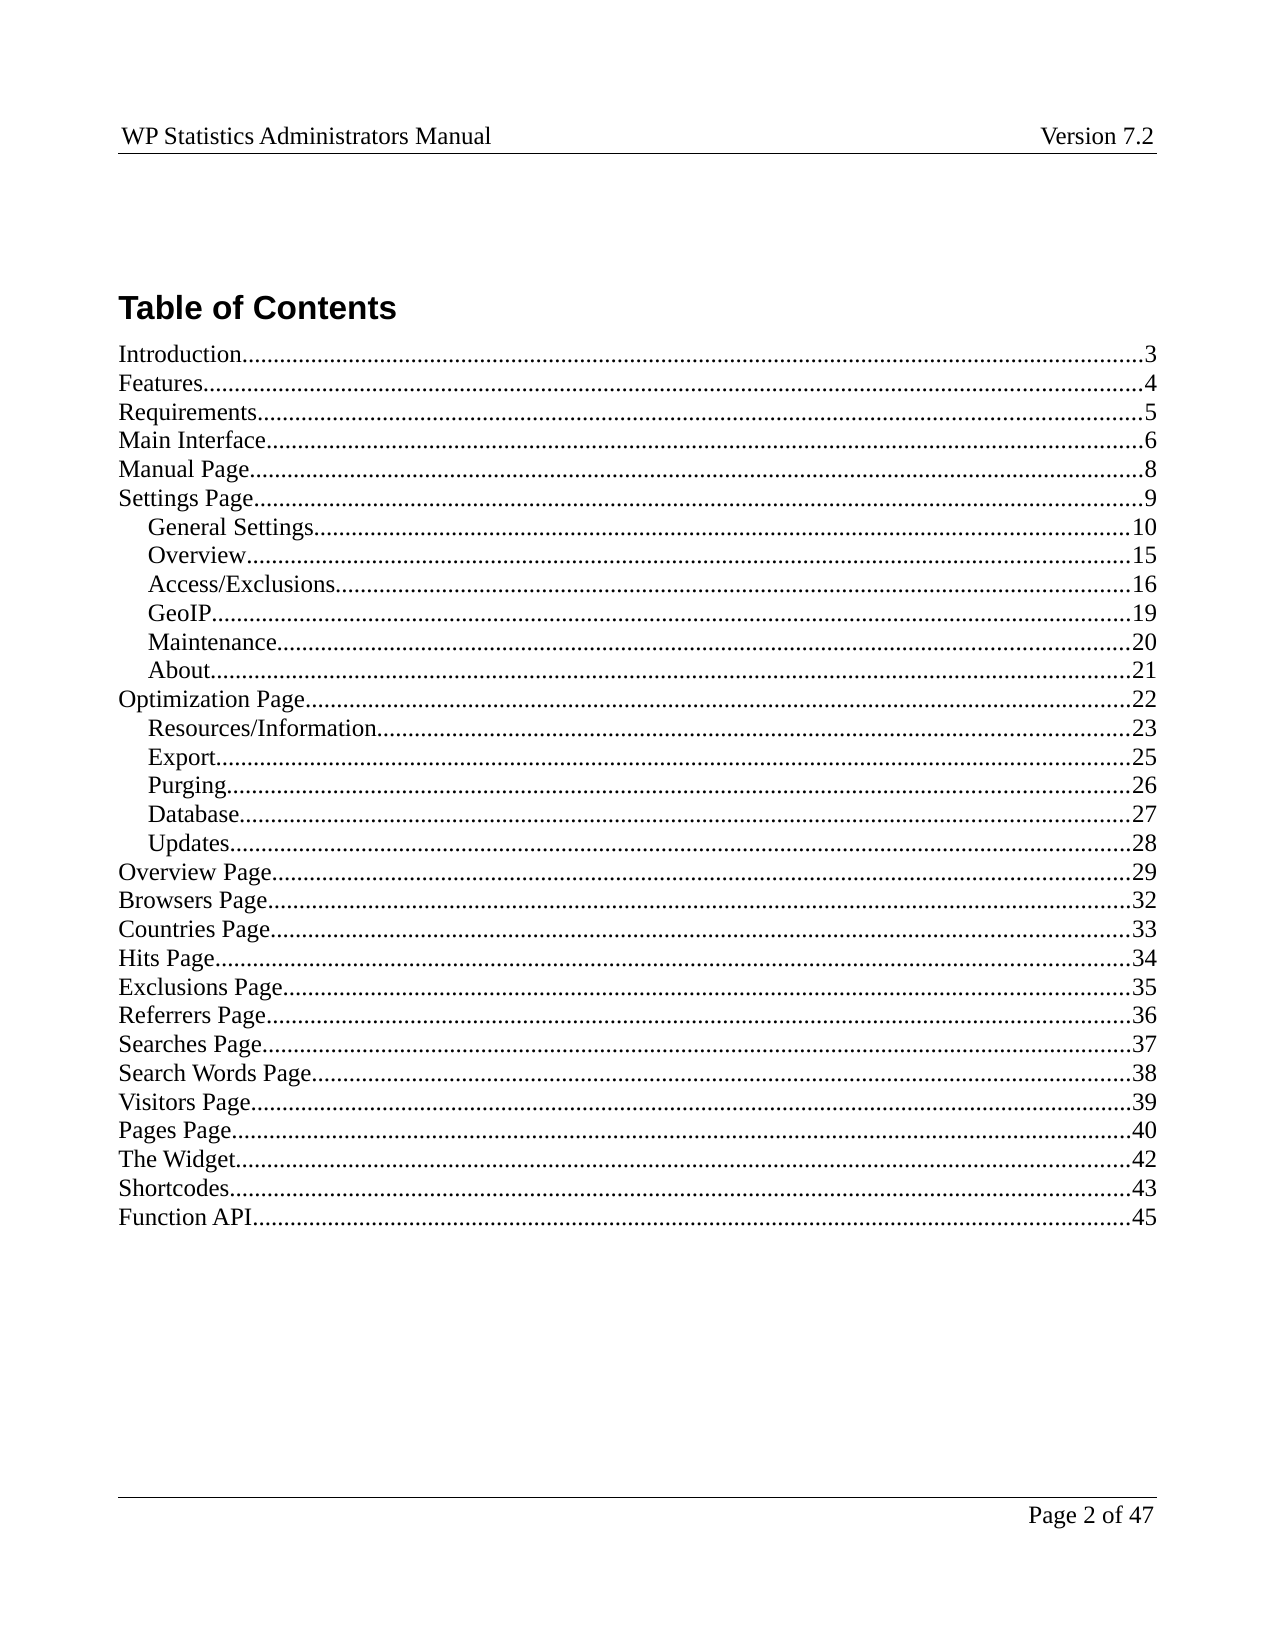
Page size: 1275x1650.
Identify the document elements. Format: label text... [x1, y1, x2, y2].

text Manual Page 8 [118, 454, 1157, 483]
text Purging 26 [148, 771, 1157, 799]
text Settings Page 9 [118, 483, 1157, 512]
text Features 4 [118, 368, 1157, 397]
text General Settings 10 [148, 512, 1157, 541]
text Hits Page 34 [118, 943, 1157, 972]
text GeoIP 19 [148, 598, 1157, 627]
text Shortcodes 43 [118, 1173, 1157, 1202]
text Main Interface 6 [118, 426, 1157, 454]
text Referrers Page 36 [118, 1001, 1157, 1029]
text Overview 15 [148, 541, 1157, 569]
text Updates 28 [148, 828, 1157, 857]
text Exclusions Page 35 [118, 972, 1157, 1001]
text Searches Page 37 [118, 1029, 1157, 1058]
text Optimization Page 22 [118, 684, 1157, 713]
text Overview Page 29 [118, 857, 1157, 886]
text Resources/Information 23 [148, 713, 1157, 742]
text About 21 [148, 656, 1157, 684]
text Function API 45 [118, 1202, 1157, 1231]
subtitle Table of Contents [118, 288, 1157, 327]
text Database 27 [148, 799, 1157, 828]
text The Widget 42 [118, 1144, 1157, 1173]
text Export 25 [148, 742, 1157, 771]
text Pages Page 40 [118, 1116, 1157, 1144]
text Search Words Page 38 [118, 1058, 1157, 1087]
text Maintenance 20 [148, 627, 1157, 656]
text Access/Exclusions 16 [148, 569, 1157, 598]
text Visitors Page 39 [118, 1087, 1157, 1116]
text Introduction 3 [118, 339, 1157, 368]
text Countries Page 33 [118, 914, 1157, 943]
text Requirements 5 [118, 397, 1157, 426]
text Browsers Page 32 [118, 886, 1157, 914]
